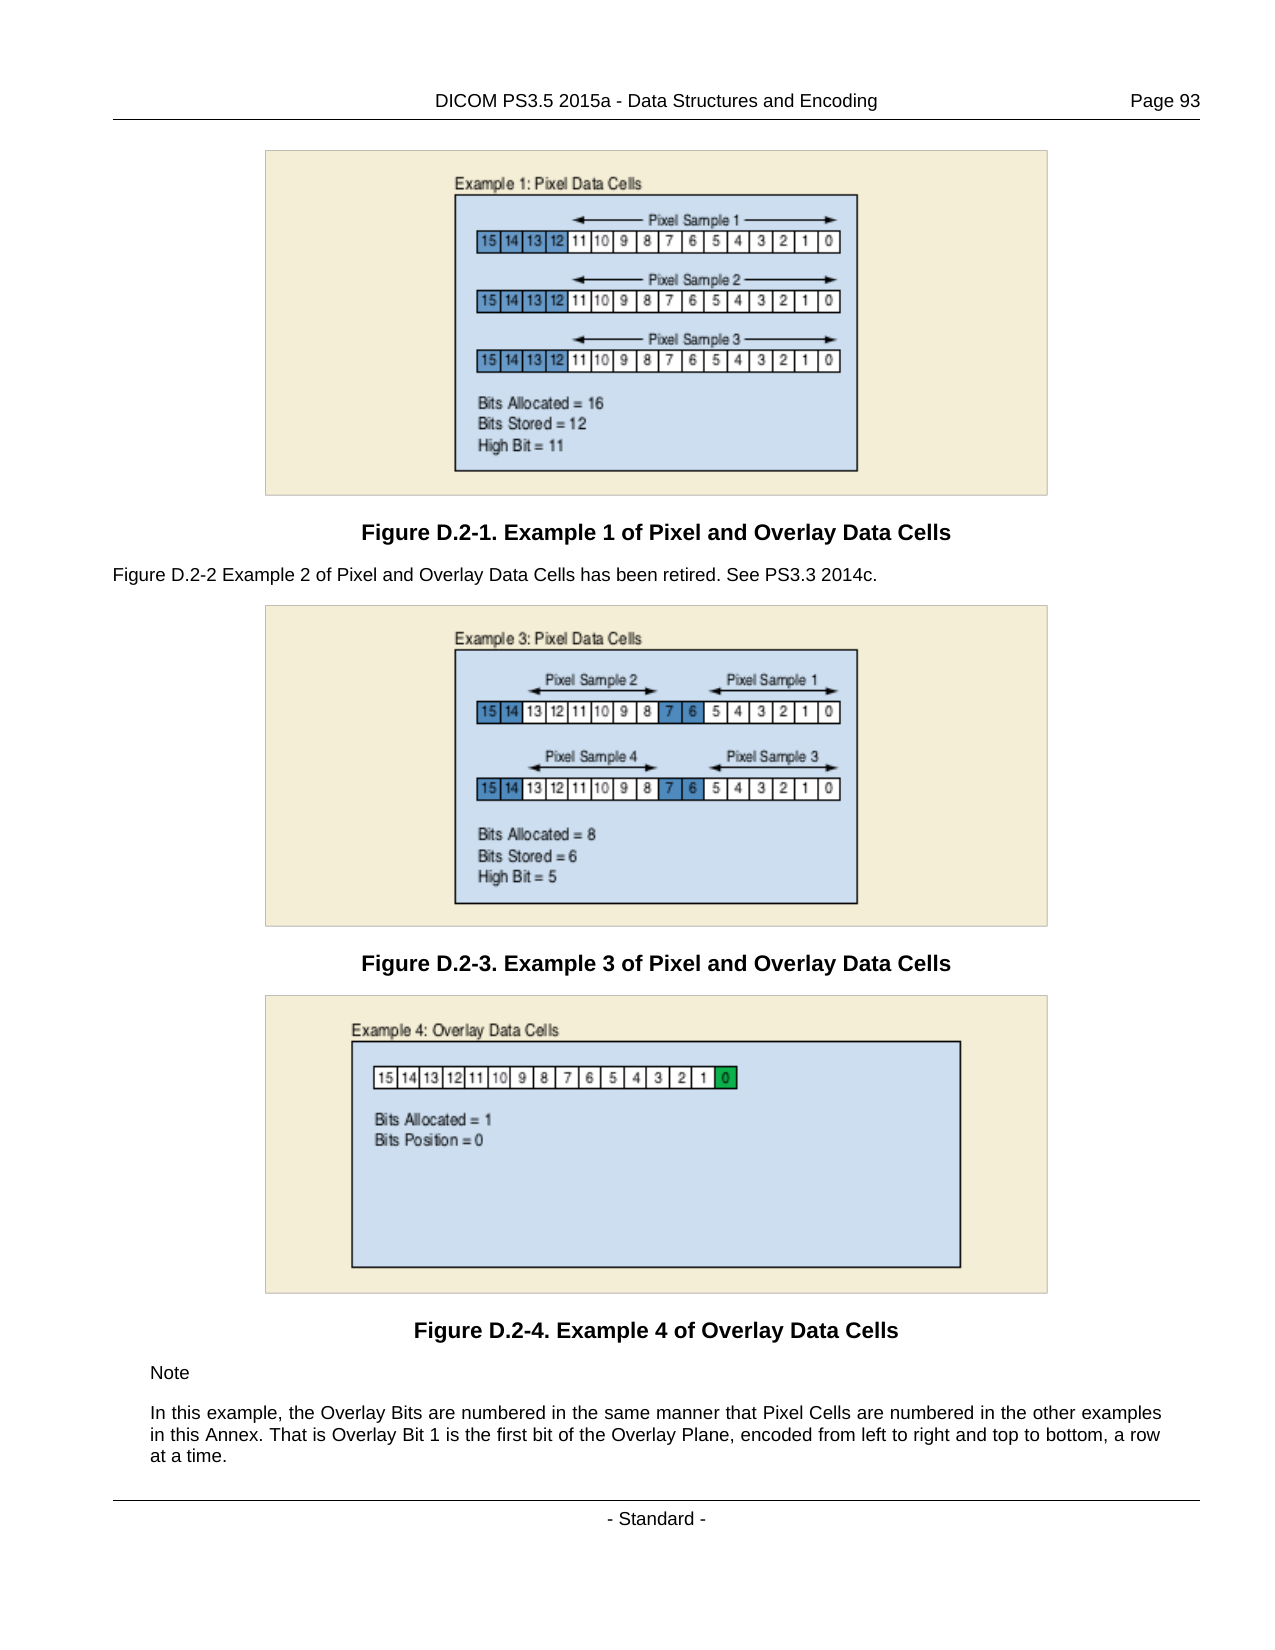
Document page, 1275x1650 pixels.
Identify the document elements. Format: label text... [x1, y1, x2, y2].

text Figure D.2-3. Example 3 of Pixel and Overlay Data Cells [112, 950, 1200, 976]
picture [264, 604, 1049, 928]
picture [264, 994, 1049, 1295]
text In this example, the Overlay Bits are numbered in the same manner that Pixel Cells are numbered in the other examples in this Annex. That is Overlay Bit 1 is the first bit of the Overlay Plane, encoded from left to right and top to bottom, a row at a time. [150, 1402, 1162, 1467]
picture [264, 150, 1049, 497]
text Note [150, 1362, 1162, 1383]
text Figure D.2-4. Example 4 of Overlay Data Cells [112, 1317, 1200, 1343]
text Figure D.2-2 Example 2 of Pixel and Overlay Data Cells has been retired. See PS3.3 2014c. [112, 564, 1200, 586]
text Figure D.2-1. Example 1 of Pixel and Overlay Data Cells [112, 519, 1200, 545]
